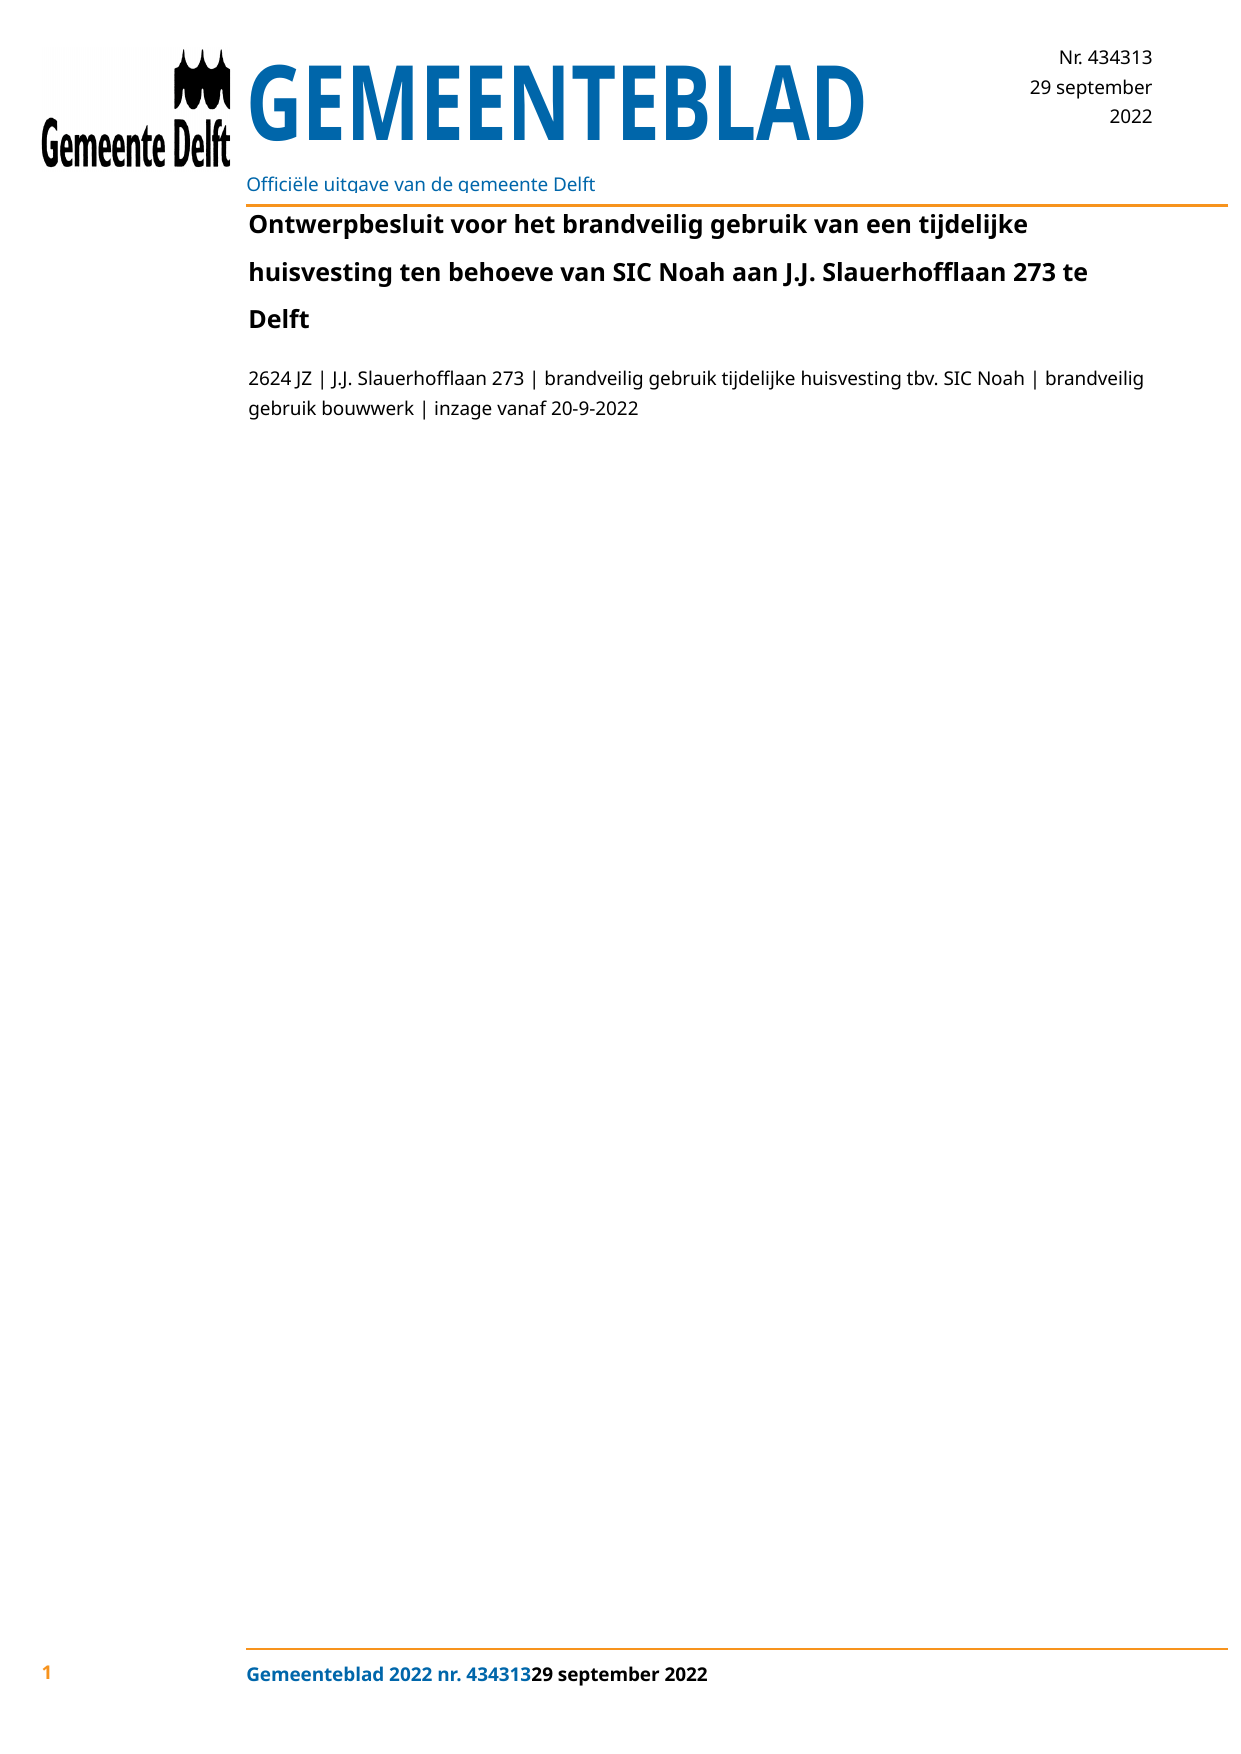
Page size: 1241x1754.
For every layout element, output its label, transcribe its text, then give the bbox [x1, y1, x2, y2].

text Ontwerpbesluit voor het brandveilig gebruik van een tijdelijke huisvesting ten behoeve van SIC Noah aan J.J. Slauerhofflaan 273 te Delft [248, 207, 1152, 336]
picture [41, 47, 231, 172]
text 2624 JZ | J.J. Slauerhofflaan 273 | brandveilig gebruik tijdelijke huisvesting tbv. SIC Noah | brandveilig gebruik bouwwerk | inzage vanaf 20-9-2022 [248, 366, 1152, 421]
